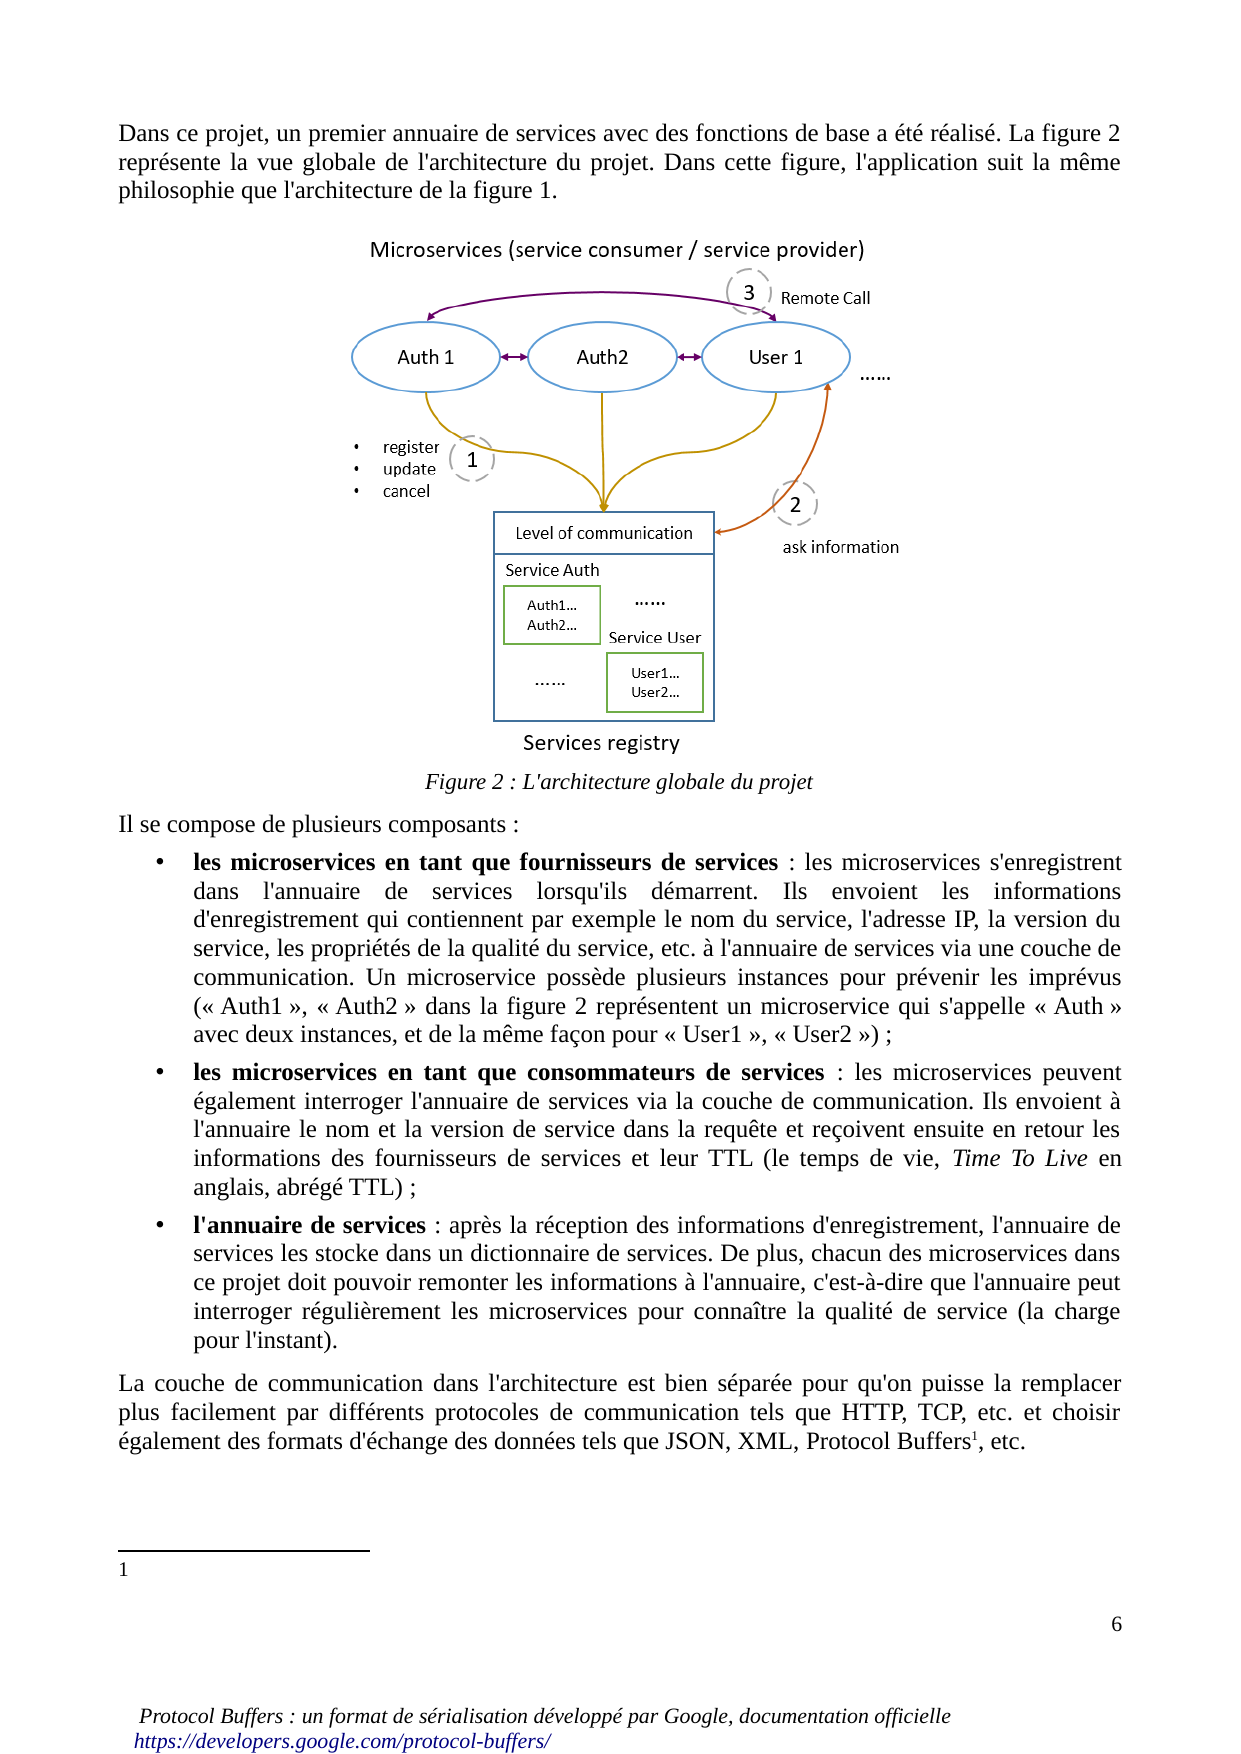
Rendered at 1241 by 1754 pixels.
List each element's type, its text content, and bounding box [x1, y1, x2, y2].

text La couche de communication dans l'architecture est bien séparée pour qu'on puisse la remplacer plus facilement par différents protocoles de communication tels que HTTP, TCP, etc. et choisir également des formats d'échange des données tels que JSON, XML, Protocol Buffers, etc. [118, 1368, 1122, 1454]
list l'annuaire de services : après la réception des informations d'enregistrement, l'annuaire de services les stocke dans un dictionnaire de services. De plus, chacun des microservices dans ce projet doit pouvoir remonter les informations à l'annuaire, c'est-à-dire que l'annuaire peut interroger régulièrement les microservices pour connaître la qualité de service (la charge pour l'instant). [156, 1210, 1122, 1353]
list les microservices en tant que fournisseurs de services : les microservices s'enregistrent dans l'annuaire de services lorsqu'ils démarrent. Ils envoient les informations d'enregistrement qui contiennent par exemple le nom du service, l'adresse IP, la version du service, les propriétés de la qualité du service, etc. à l'annuaire de services via une couche de communication. Un microservice possède plusieurs instances pour prévenir les imprévus (« Auth1 », « Auth2 » dans la figure 2 représentent un microservice qui s'appelle « Auth » avec deux instances, et de la même façon pour « User1 », « User2 ») ; [156, 847, 1122, 1048]
text Figure 2 : L'architecture globale du projet [118, 769, 1122, 794]
text Il se compose de plusieurs composants : [118, 809, 1122, 838]
list les microservices en tant que consommateurs de services : les microservices peuvent également interroger l'annuaire de services via la couche de communication. Ils envoient à l'annuaire le nom et la version de service dans la requête et reçoivent ensuite en retour les informations des fournisseurs de services et leur TTL (le temps de vie, Time To Live en anglais, abrégé TTL) ; [156, 1057, 1122, 1201]
picture [317, 223, 923, 769]
text Dans ce projet, un premier annuaire de services avec des fonctions de base a été réalisé. La figure 2 représente la vue globale de l'architecture du projet. Dans cette figure, l'application suit la même philosophie que l'architecture de la figure 1. [118, 118, 1122, 204]
